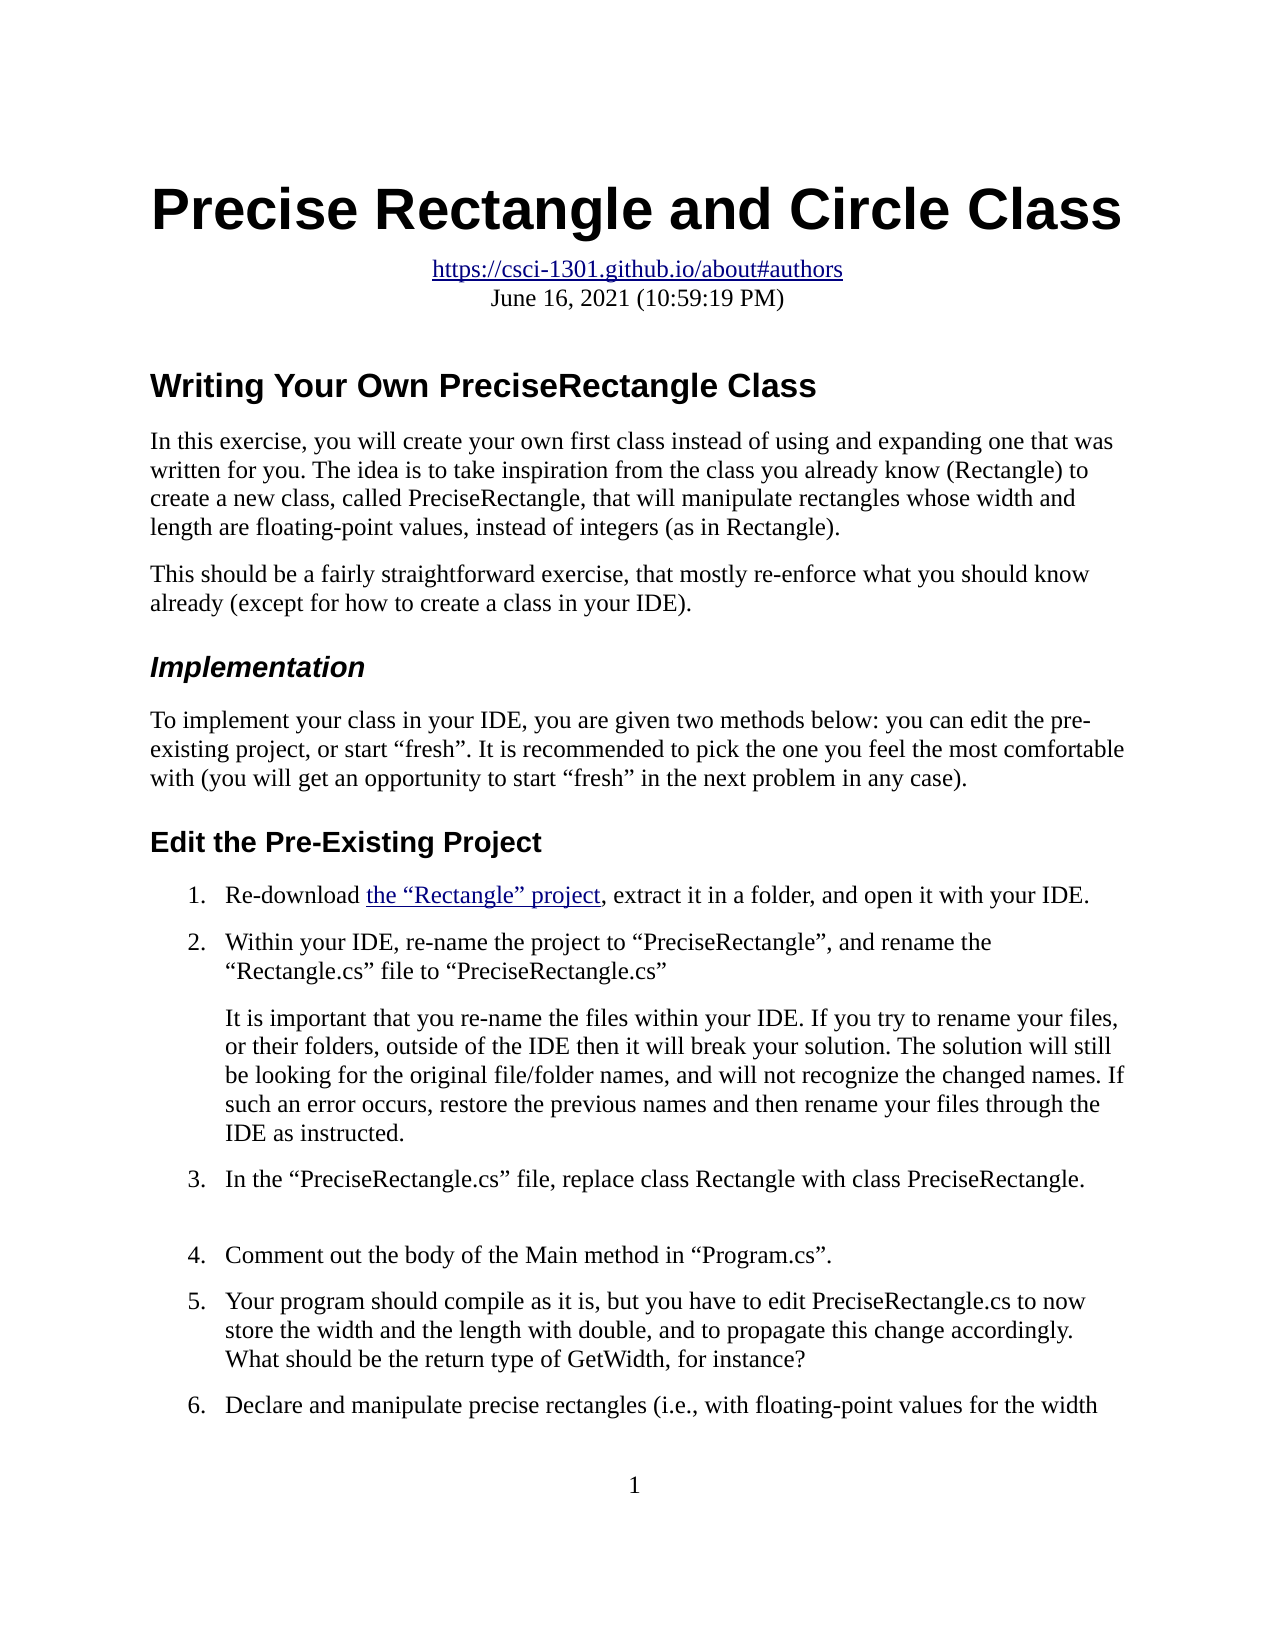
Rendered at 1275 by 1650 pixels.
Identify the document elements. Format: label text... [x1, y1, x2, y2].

subtitle Implementation [150, 650, 1125, 684]
subtitle Edit the Pre-Existing Project [150, 826, 1125, 859]
list Within your IDE, re-name the project to “PreciseRectangle”, and rename the “Rectangle.cs” file to “PreciseRectangle.cs” [187, 927, 1125, 985]
subtitle Writing Your Own PreciseRectangle Class [150, 366, 1125, 404]
list It is important that you re-name the files within your IDE. If you try to rename your files, or their folders, outside of the IDE then it will break your solution. The solution will still be looking for the original file/folder names, and will not recognize the changed names. If such an error occurs, restore the previous names and then rename your files through the IDE as instructed. [187, 1003, 1125, 1146]
text To implement your class in your IDE, you are given two methods below: you can edit the pre-existing project, or start “fresh”. It is recommended to pick the one you feel the most comfortable with (you will get an opportunity to start “fresh” in the next problem in any case). [150, 705, 1125, 792]
text In this exercise, you will create your own first class instead of using and expanding one that was written for you. The idea is to take inspiration from the class you already know (Rectangle) to create a new class, called PreciseRectangle, that will manipulate rectangles whose width and length are floating-point values, instead of integers (as in Rectangle). [150, 426, 1125, 541]
title Precise Rectangle and Circle Class [150, 175, 1125, 242]
text https://csci-1301.github.io/about#authors [150, 254, 1125, 283]
text June 16, 2021 (10:59:19 PM) [150, 283, 1125, 312]
list Declare and manipulate precise rectangles (i.e., with floating-point values for the width [187, 1391, 1125, 1419]
text This should be a fairly straightforward exercise, that mostly re-enforce what you should know already (except for how to create a class in your IDE). [150, 559, 1125, 616]
list In the “PreciseRectangle.cs” file, replace class Rectangle with class PreciseRectangle. [187, 1164, 1125, 1222]
list Re-download the “Rectangle” project, extract it in a folder, and open it with your IDE. [187, 881, 1125, 909]
list Comment out the body of the Main method in “Program.cs”. [187, 1240, 1125, 1268]
list Your program should compile as it is, but you have to edit PreciseRectangle.cs to now store the width and the length with double, and to propagate this change accordingly. What should be the return type of GetWidth, for instance? [187, 1286, 1125, 1373]
